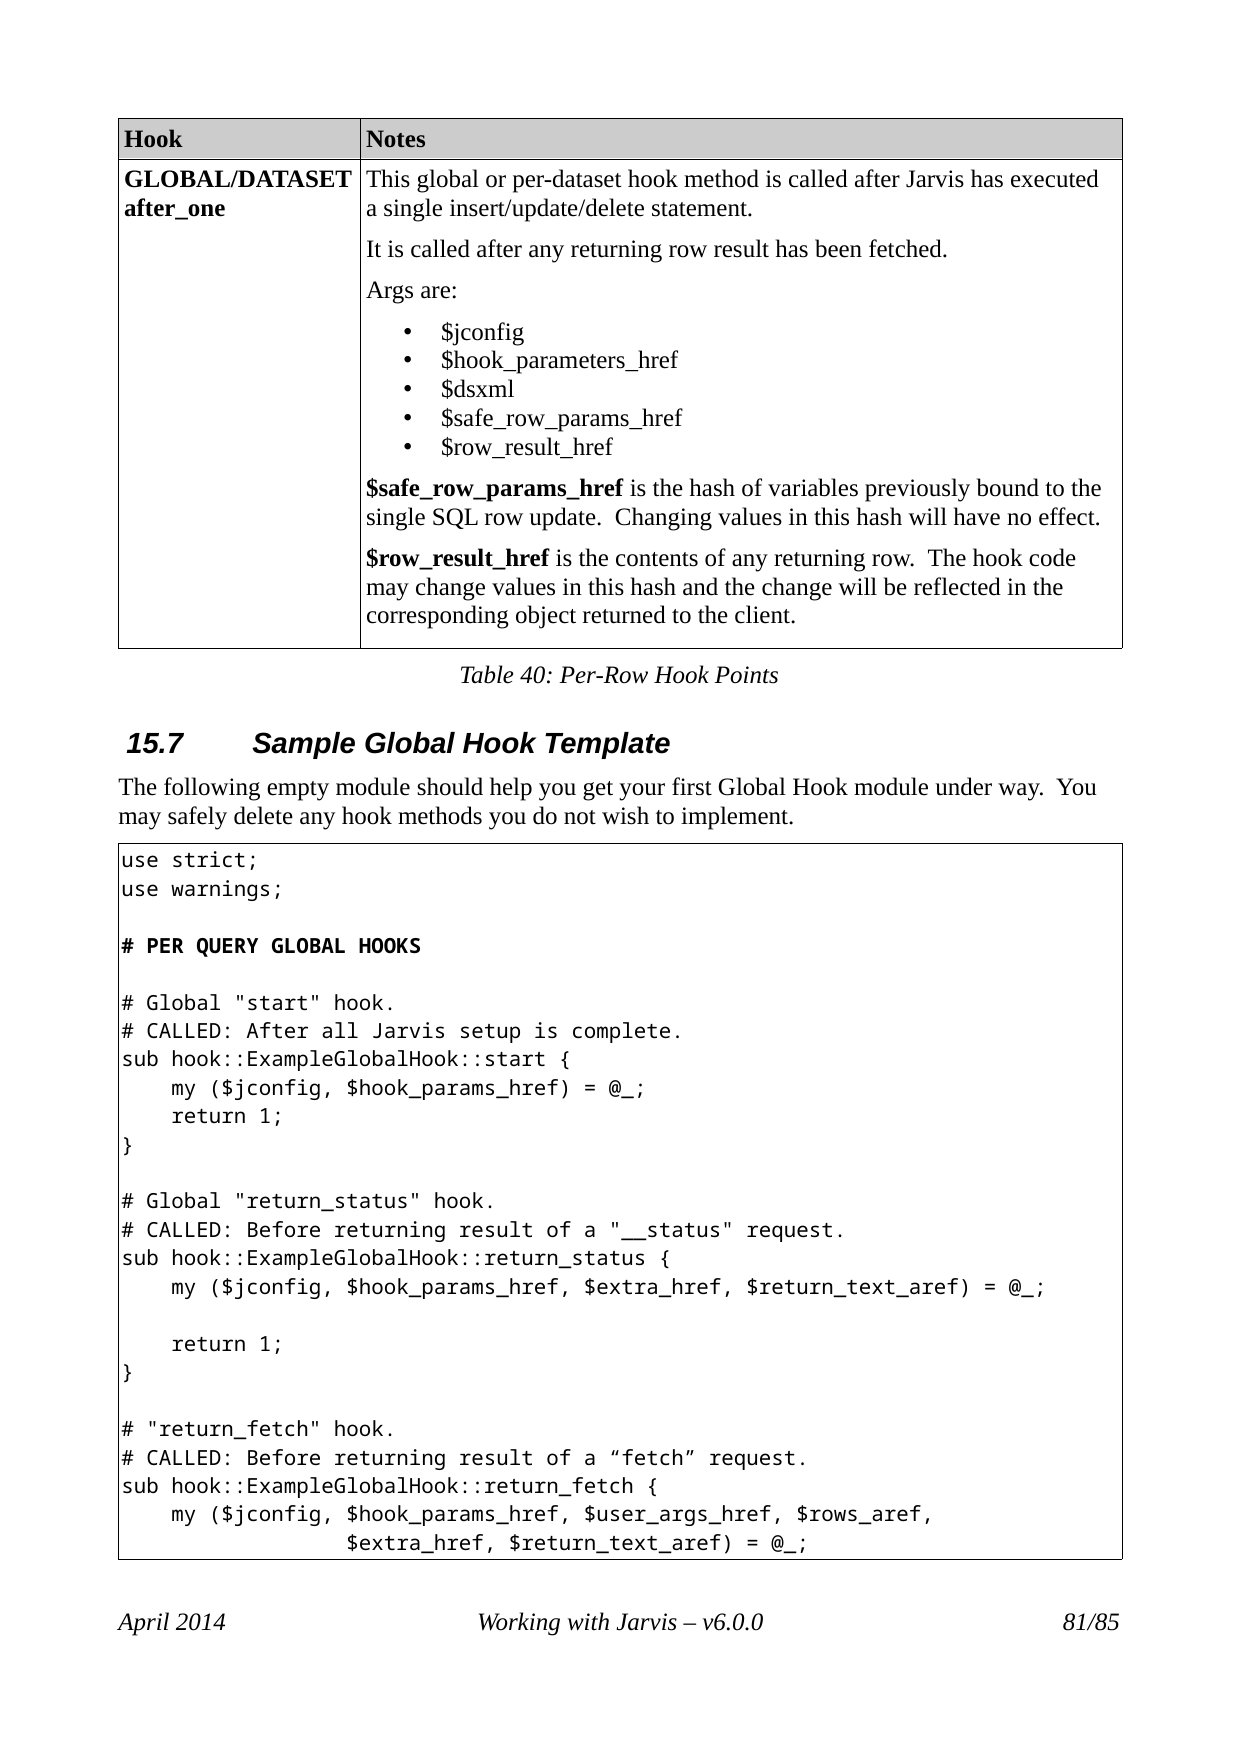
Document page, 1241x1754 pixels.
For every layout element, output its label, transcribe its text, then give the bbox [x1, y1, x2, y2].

text my ($jconfig, $hook_params_href, $user_args_href, $rows_aref, [119, 1496, 1122, 1525]
text sub hook::ExampleGlobalHook::return_fetch { [119, 1468, 1122, 1496]
text sub hook::ExampleGlobalHook::return_status { [119, 1241, 1122, 1269]
table_header Hook [119, 119, 360, 158]
text # CALLED: Before returning result of a "__status" request. [119, 1212, 1122, 1241]
text sub hook::ExampleGlobalHook::start { [119, 1041, 1122, 1070]
text The following empty module should help you get your first Global Hook module under way. You may safely delete any hook methods you do not wish to implement. [118, 772, 1122, 830]
text # PER QUERY GLOBAL HOOKS [119, 928, 1122, 959]
text } [119, 1127, 1122, 1158]
text return 1; [119, 1326, 1122, 1354]
text $extra_href, $return_text_aref) = @_; [119, 1525, 1122, 1559]
text use warnings; [119, 871, 1122, 902]
text my ($jconfig, $hook_params_href) = @_; [119, 1070, 1122, 1098]
text } [119, 1354, 1122, 1386]
text use strict; [119, 844, 1122, 871]
text Table 40: Per-Row Hook Points [118, 660, 1122, 689]
text # Global "start" hook. [119, 984, 1122, 1013]
table_cell This global or per-dataset hook method is called after Jarvis has executed a single insert/update/delete statement. It is called after any returning row result has been fetched. Args are: $jconfig $hook_parameters_href $dsxml $safe_row_params_href $row_result_href $safe_row_params_href is the hash of variables previously bound to the single SQL row update. Changing values in this hash will have no effect. $row_result_href is the contents of any returning row. The hook code may change values in this hash and the change will be reflected in the corresponding object returned to the client. [361, 160, 1122, 647]
text # "return_fetch" hook. [119, 1411, 1122, 1439]
text my ($jconfig, $hook_params_href, $extra_href, $return_text_aref) = @_; [119, 1269, 1122, 1300]
text # CALLED: Before returning result of a “fetch” request. [119, 1439, 1122, 1468]
table_header Notes [361, 119, 1122, 158]
text return 1; [119, 1098, 1122, 1127]
table_cell GLOBAL/DATASET after_one [119, 160, 360, 647]
text # Global "return_status" hook. [119, 1184, 1122, 1212]
subtitle Sample Global Hook Template [118, 726, 1122, 760]
text # CALLED: After all Jarvis setup is complete. [119, 1013, 1122, 1041]
